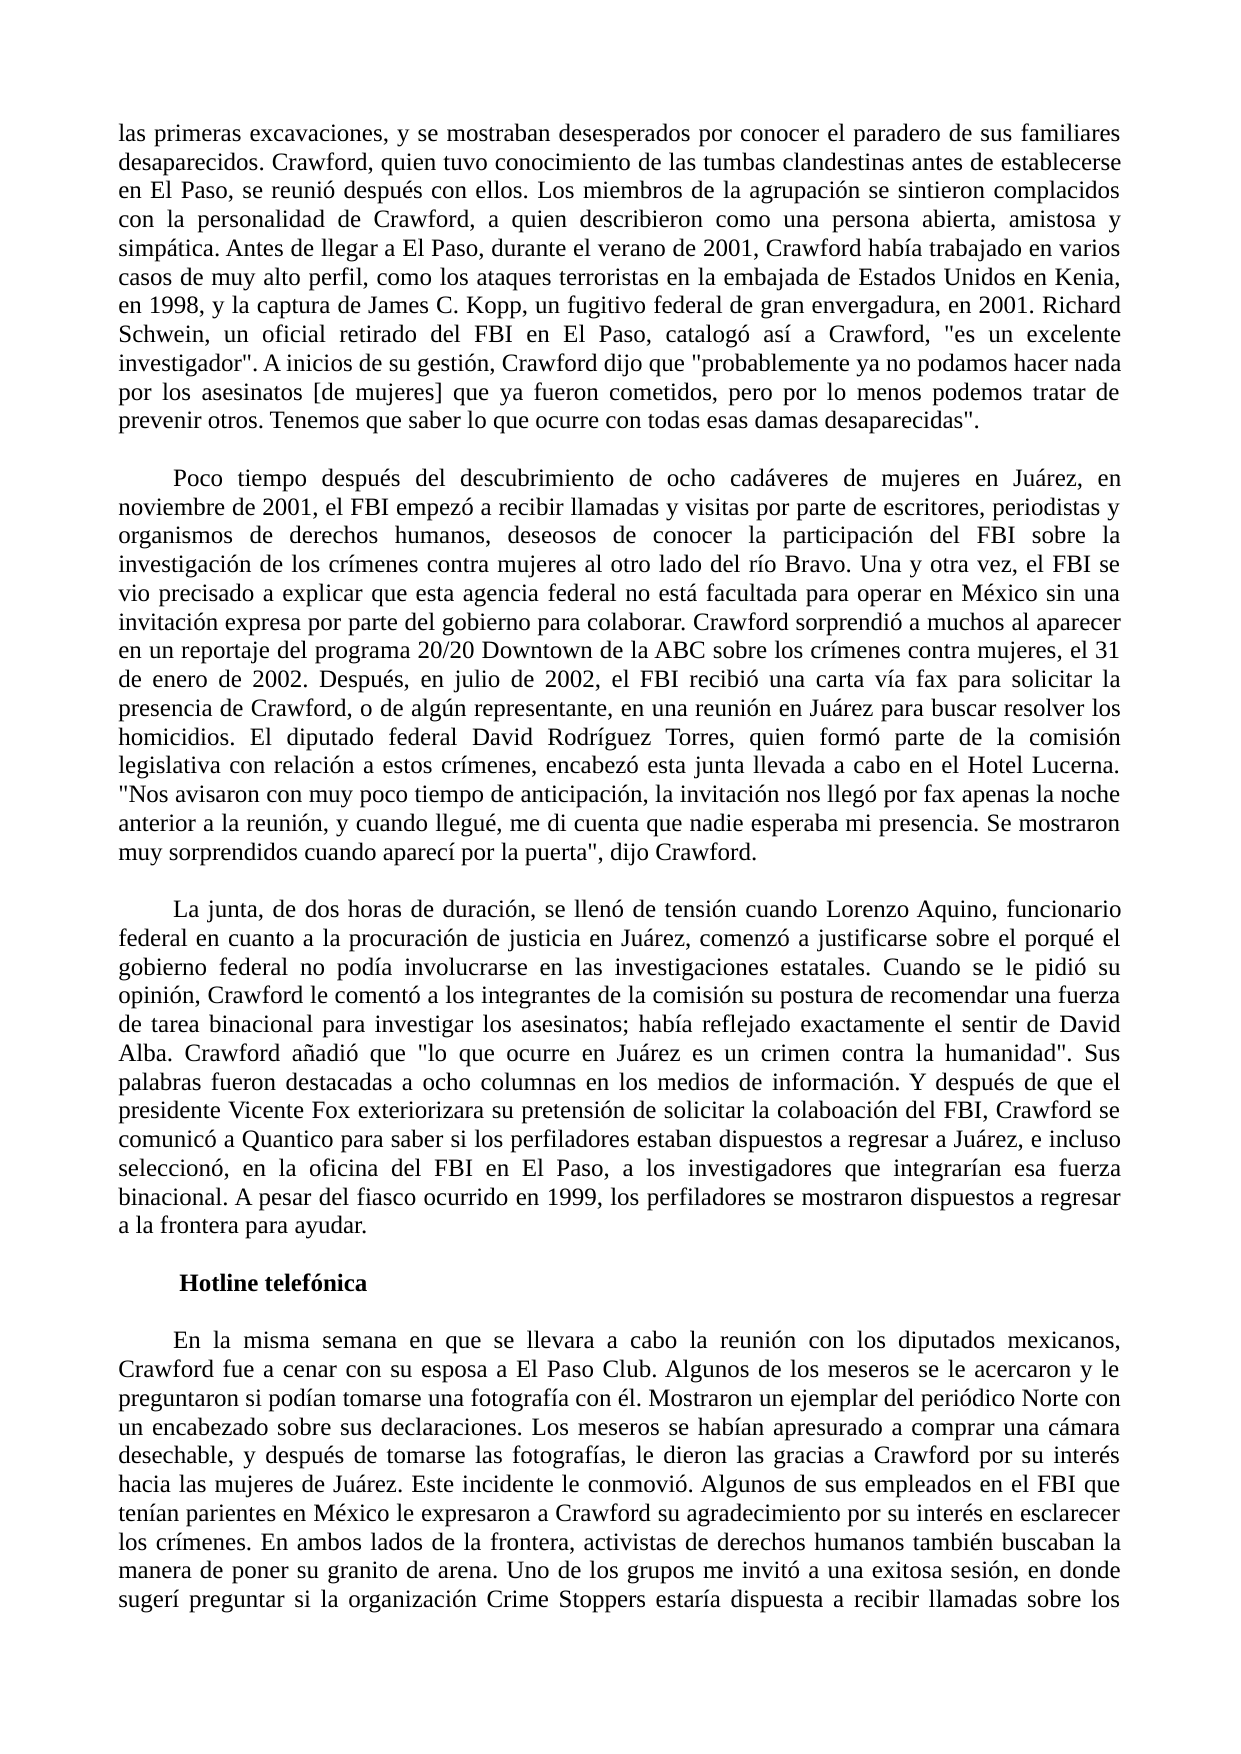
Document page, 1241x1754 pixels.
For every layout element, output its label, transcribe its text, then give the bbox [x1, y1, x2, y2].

text Poco tiempo después del descubrimiento de ocho cadáveres de mujeres en Juárez, en noviembre de 2001, el FBI empezó a recibir llamadas y visitas por parte de escritores, periodistas y organismos de derechos humanos, deseosos de conocer la participación del FBI sobre la investigación de los crímenes contra mujeres al otro lado del río Bravo. Una y otra vez, el FBI se vio precisado a explicar que esta agencia federal no está facultada para operar en México sin una invitación expresa por parte del gobierno para colaborar. Crawford sorprendió a muchos al aparecer en un reportaje del programa 20/20 Downtown de la ABC sobre los crímenes contra mujeres, el 31 de enero de 2002. Después, en julio de 2002, el FBI recibió una carta vía fax para solicitar la presencia de Crawford, o de algún representante, en una reunión en Juárez para buscar resolver los homicidios. El diputado federal David Rodríguez Torres, quien formó parte de la comisión legislativa con relación a estos crímenes, encabezó esta junta llevada a cabo en el Hotel Lucerna. "Nos avisaron con muy poco tiempo de anticipación, la invitación nos llegó por fax apenas la noche anterior a la reunión, y cuando llegué, me di cuenta que nadie esperaba mi presencia. Se mostraron muy sorprendidos cuando aparecí por la puerta", dijo Crawford. [118, 463, 1122, 866]
text En la misma semana en que se llevara a cabo la reunión con los diputados mexicanos, Crawford fue a cenar con su esposa a El Paso Club. Algunos de los meseros se le acercaron y le preguntaron si podían tomarse una fotografía con él. Mostraron un ejemplar del periódico Norte con un encabezado sobre sus declaraciones. Los meseros se habían apresurado a comprar una cámara desechable, y después de tomarse las fotografías, le dieron las gracias a Crawford por su interés hacia las mujeres de Juárez. Este incidente le conmovió. Algunos de sus empleados en el FBI que tenían parientes en México le expresaron a Crawford su agradecimiento por su interés en esclarecer los crímenes. En ambos lados de la frontera, activistas de derechos humanos también buscaban la manera de poner su granito de arena. Uno de los grupos me invitó a una exitosa sesión, en donde sugerí preguntar si la organización Crime Stoppers estaría dispuesta a recibir llamadas sobre los [118, 1326, 1122, 1613]
text La junta, de dos horas de duración, se llenó de tensión cuando Lorenzo Aquino, funcionario federal en cuanto a la procuración de justicia en Juárez, comenzó a justificarse sobre el porqué el gobierno federal no podía involucrarse en las investigaciones estatales. Cuando se le pidió su opinión, Crawford le comentó a los integrantes de la comisión su postura de recomendar una fuerza de tarea binacional para investigar los asesinatos; había reflejado exactamente el sentir de David Alba. Crawford añadió que "lo que ocurre en Juárez es un crimen contra la humanidad". Sus palabras fueron destacadas a ocho columnas en los medios de información. Y después de que el presidente Vicente Fox exteriorizara su pretensión de solicitar la colaboación del FBI, Crawford se comunicó a Quantico para saber si los perfiladores estaban dispuestos a regresar a Juárez, e incluso seleccionó, en la oficina del FBI en El Paso, a los investigadores que integrarían esa fuerza binacional. A pesar del fiasco ocurrido en 1999, los perfiladores se mostraron dispuestos a regresar a la frontera para ayudar. [118, 894, 1122, 1239]
text Hotline telefónica [118, 1268, 1122, 1297]
text las primeras excavaciones, y se mostraban desesperados por conocer el paradero de sus familiares desaparecidos. Crawford, quien tuvo conocimiento de las tumbas clandestinas antes de establecerse en El Paso, se reunió después con ellos. Los miembros de la agrupación se sintieron complacidos con la personalidad de Crawford, a quien describieron como una persona abierta, amistosa y simpática. Antes de llegar a El Paso, durante el verano de 2001, Crawford había trabajado en varios casos de muy alto perfil, como los ataques terroristas en la embajada de Estados Unidos en Kenia, en 1998, y la captura de James C. Kopp, un fugitivo federal de gran envergadura, en 2001. Richard Schwein, un oficial retirado del FBI en El Paso, catalogó así a Crawford, "es un excelente investigador". A inicios de su gestión, Crawford dijo que "probablemente ya no podamos hacer nada por los asesinatos [de mujeres] que ya fueron cometidos, pero por lo menos podemos tratar de prevenir otros. Tenemos que saber lo que ocurre con todas esas damas desaparecidas". [118, 118, 1122, 434]
